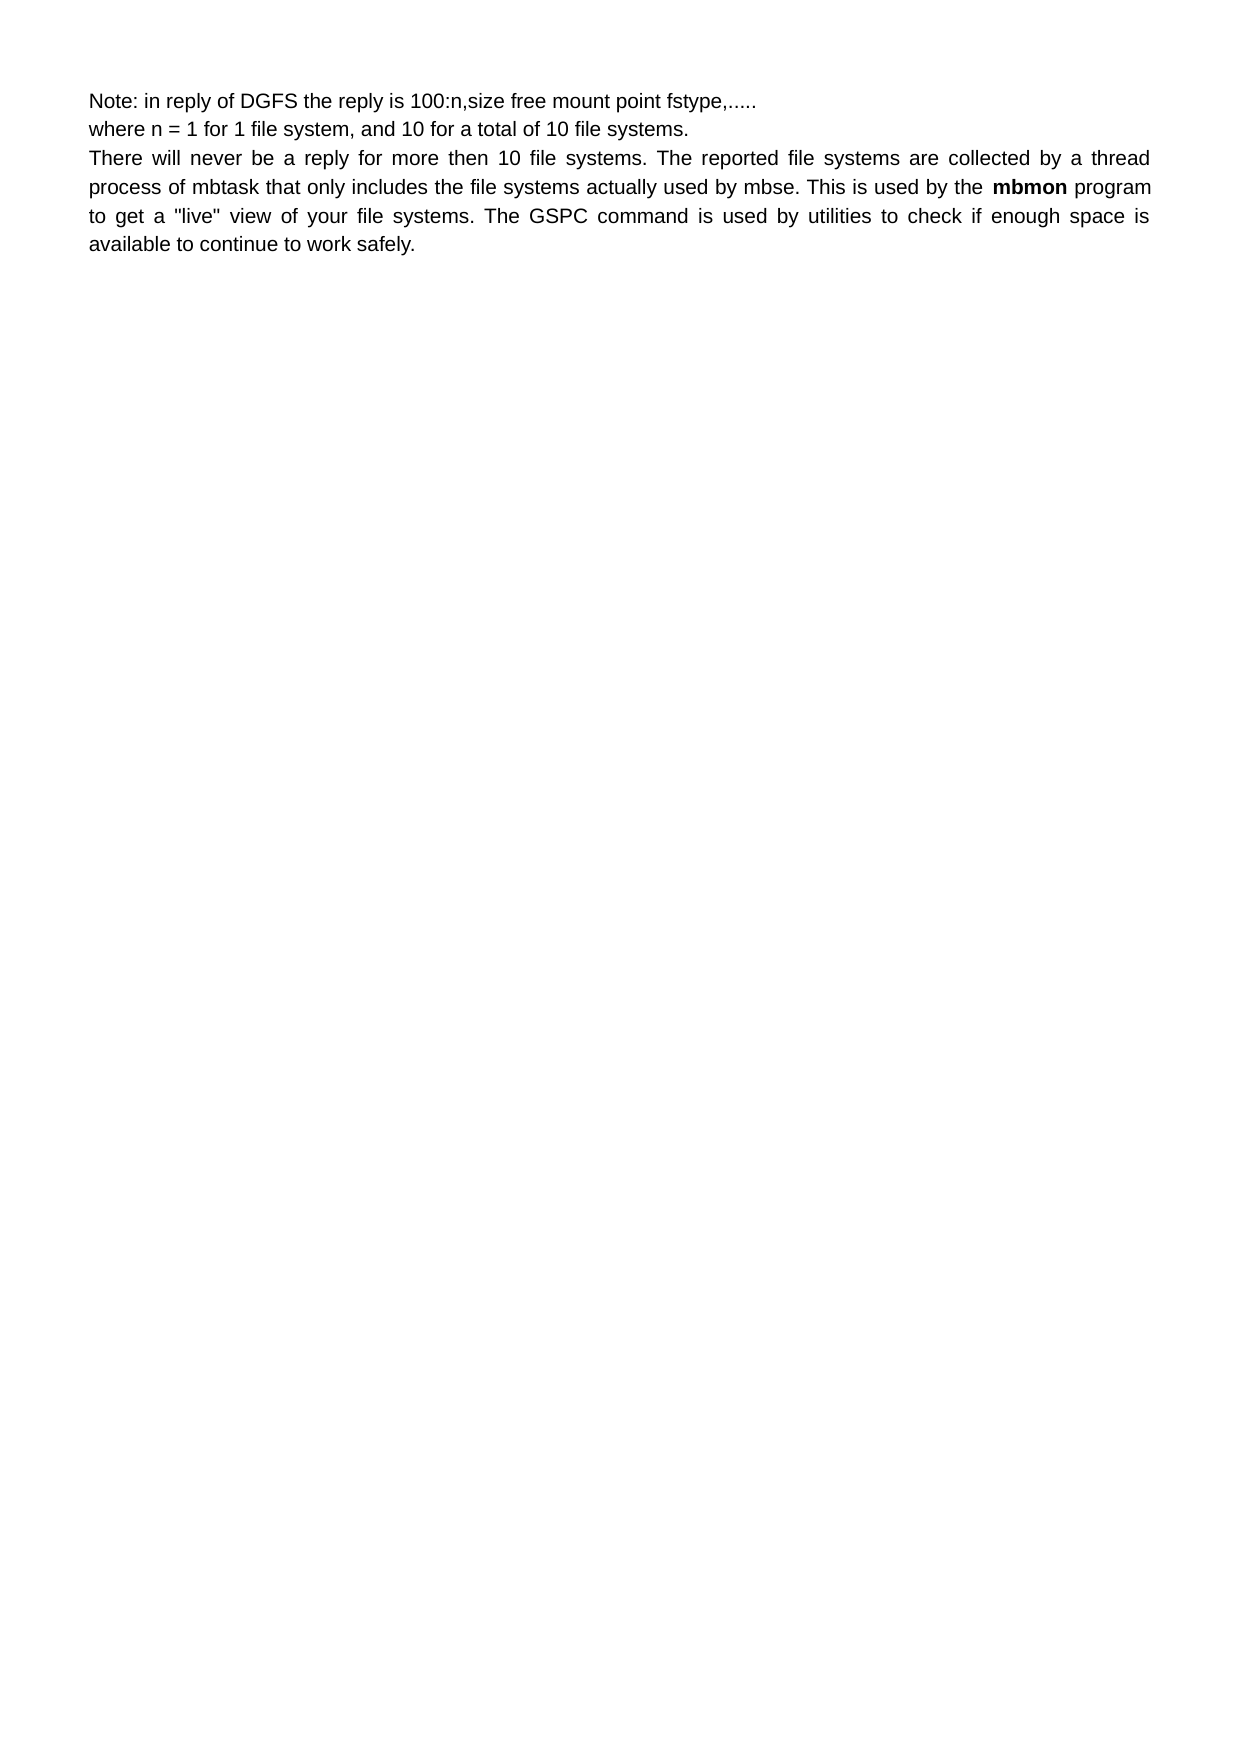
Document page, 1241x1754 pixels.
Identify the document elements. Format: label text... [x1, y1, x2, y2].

text Note: in reply of DGFS the reply is 100:n,size free mount point fstype,..... [88, 88, 1152, 112]
text There will never be a reply for more then 10 file systems. The reported file systems are collected by a thread process of mbtask that only includes the file systems actually used by mbse. This is used by the mbmon program to get a "live" view of your file systems. The GSPC command is used by utilities to check if enough space is available to continue to work safely. [88, 146, 1152, 256]
text where n = 1 for 1 file system, and 10 for a total of 10 file systems. [88, 117, 1152, 141]
